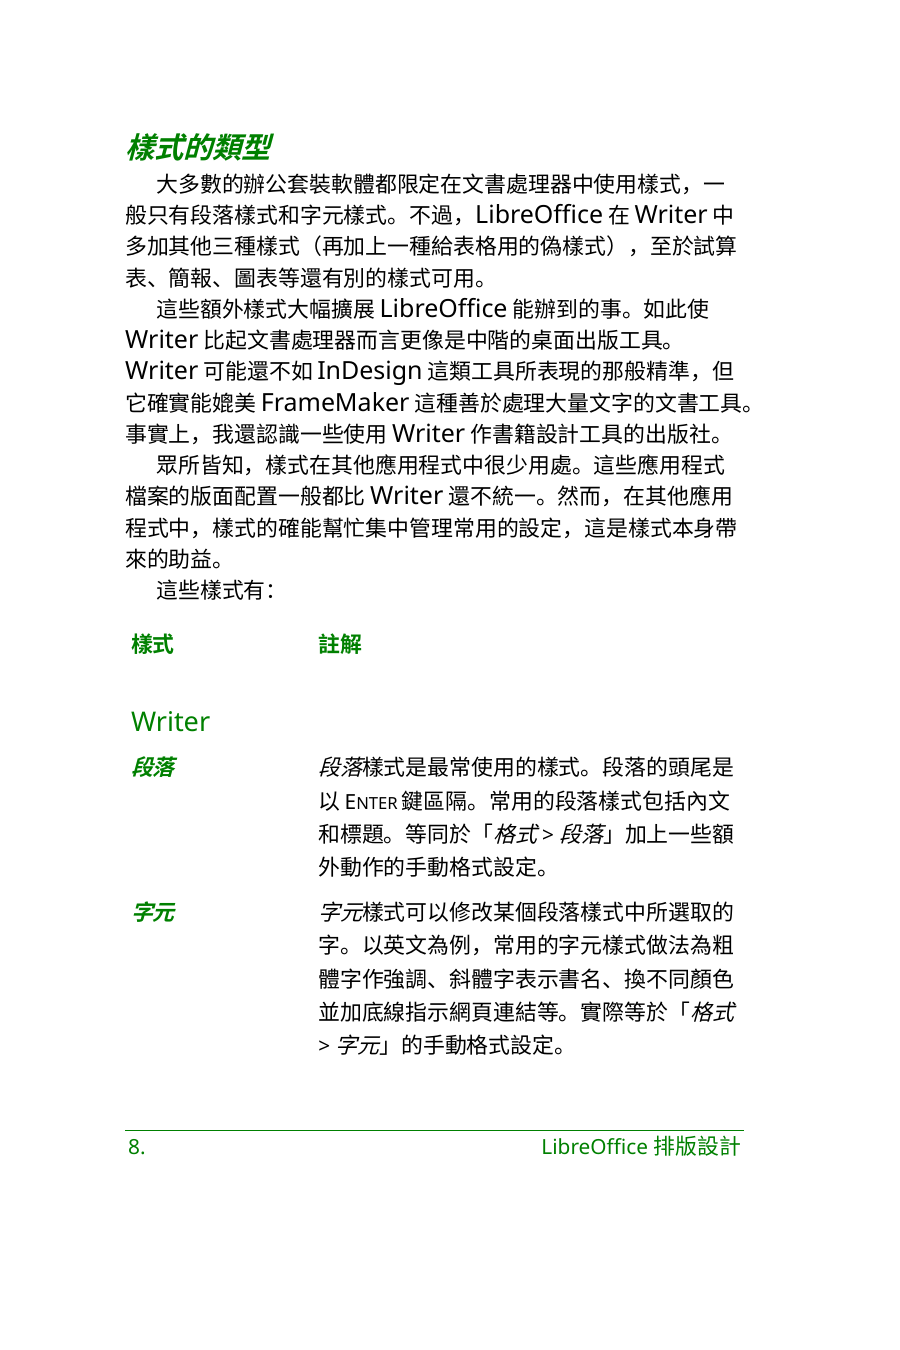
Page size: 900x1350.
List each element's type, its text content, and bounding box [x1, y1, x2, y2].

table_cell Writer [125, 699, 744, 743]
text 這些額外樣式大幅擴展LibreOffice能辦到的事。如此使Writer比起文書處理器而言更像是中階的桌面出版工具。Writer可能還不如InDesign這類工具所表現的那般精準，但它確實能媲美FrameMaker這種善於處理大量文字的文書工具。事實上，我還認識一些使用Writer作書籍設計工具的出版社。 [125, 292, 744, 448]
table_cell 段落 [125, 743, 312, 888]
table_cell 段落樣式是最常使用的樣式。段落的頭尾是以Enter鍵區隔。常用的段落樣式包括內文和標題。等同於「格式 > 段落」加上一些額外動作的手動格式設定。 [313, 743, 744, 888]
table_header 樣式 [125, 620, 312, 665]
table_cell 字元樣式可以修改某個段落樣式中所選取的字。以英文為例，常用的字元樣式做法為粗體字作強調、斜體字表示書名、換不同顏色並加底線指示網頁連結等。實際等於「格式 > 字元」的手動格式設定。 [313, 888, 744, 1066]
text 眾所皆知，樣式在其他應用程式中很少用處。這些應用程式檔案的版面配置一般都比Writer還不統一。然而，在其他應用程式中，樣式的確能幫忙集中管理常用的設定，這是樣式本身帶來的助益。 [125, 448, 744, 573]
table_cell 字元 [125, 888, 312, 1066]
text 大多數的辦公套裝軟體都限定在文書處理器中使用樣式，一般只有段落樣式和字元樣式。不過，LibreOffice在Writer中多加其他三種樣式（再加上一種給表格用的偽樣式），至於試算表、簡報、圖表等還有別的樣式可用。 [125, 167, 744, 292]
table_cell [125, 665, 744, 698]
table_header 註解 [313, 620, 744, 665]
text 這些樣式有： [125, 573, 744, 605]
subtitle 樣式的類型 [125, 125, 744, 167]
